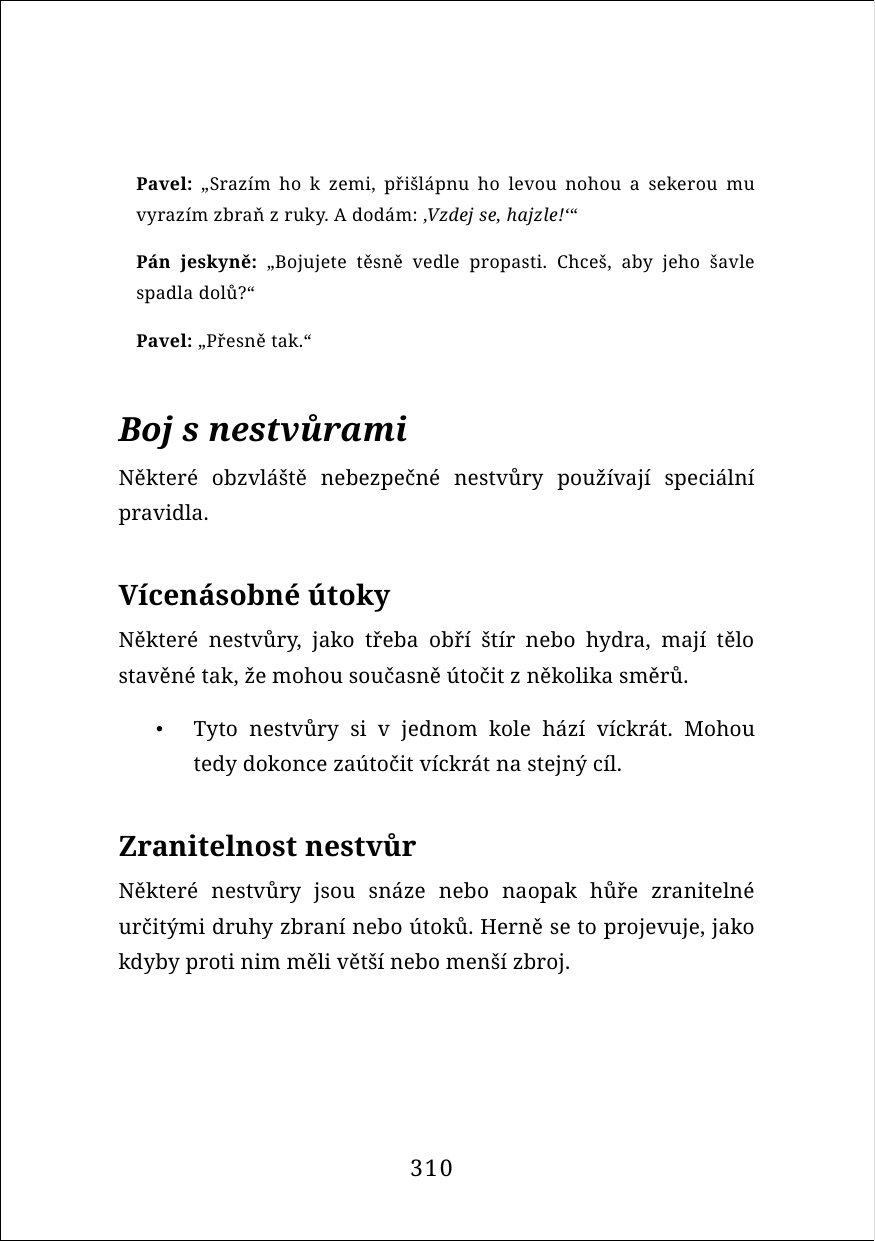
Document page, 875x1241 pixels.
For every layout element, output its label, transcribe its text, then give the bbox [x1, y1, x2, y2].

subtitle Zranitelnost nestvůr [118, 826, 756, 865]
subtitle Boj s nestvůrami [118, 406, 756, 451]
text Pavel: „Srazím ho k zemi, přišlápnu ho levou nohou a sekerou mu vyrazím zbraň z ruky. A dodám: ‚Vzdej se, hajzle!‘“ [136, 172, 756, 226]
text Pavel: „Přesně tak.“ [136, 328, 756, 352]
text Některé nestvůry, jako třeba obří štír nebo hydra, mají tělo stavěné tak, že mohou současně útočit z několika směrů. [118, 625, 756, 689]
list Tyto nestvůry si v jednom kole hází víckrát. Mohou tedy dokonce zaútočit víckrát na stejný cíl. [156, 714, 756, 778]
text Některé nestvůry jsou snáze nebo naopak hůře zranitelné určitými druhy zbraní nebo útoků. Herně se to projevuje, jako kdyby proti nim měli větší nebo menší zbroj. [118, 876, 756, 976]
text Některé obzvláště nebezpečné nestvůry používají speciální pravidla. [118, 463, 756, 527]
text Pán jeskyně: „Bojujete těsně vedle propasti. Chceš, aby jeho šavle spadla dolů?“ [136, 250, 756, 304]
subtitle Vícenásobné útoky [118, 575, 756, 613]
